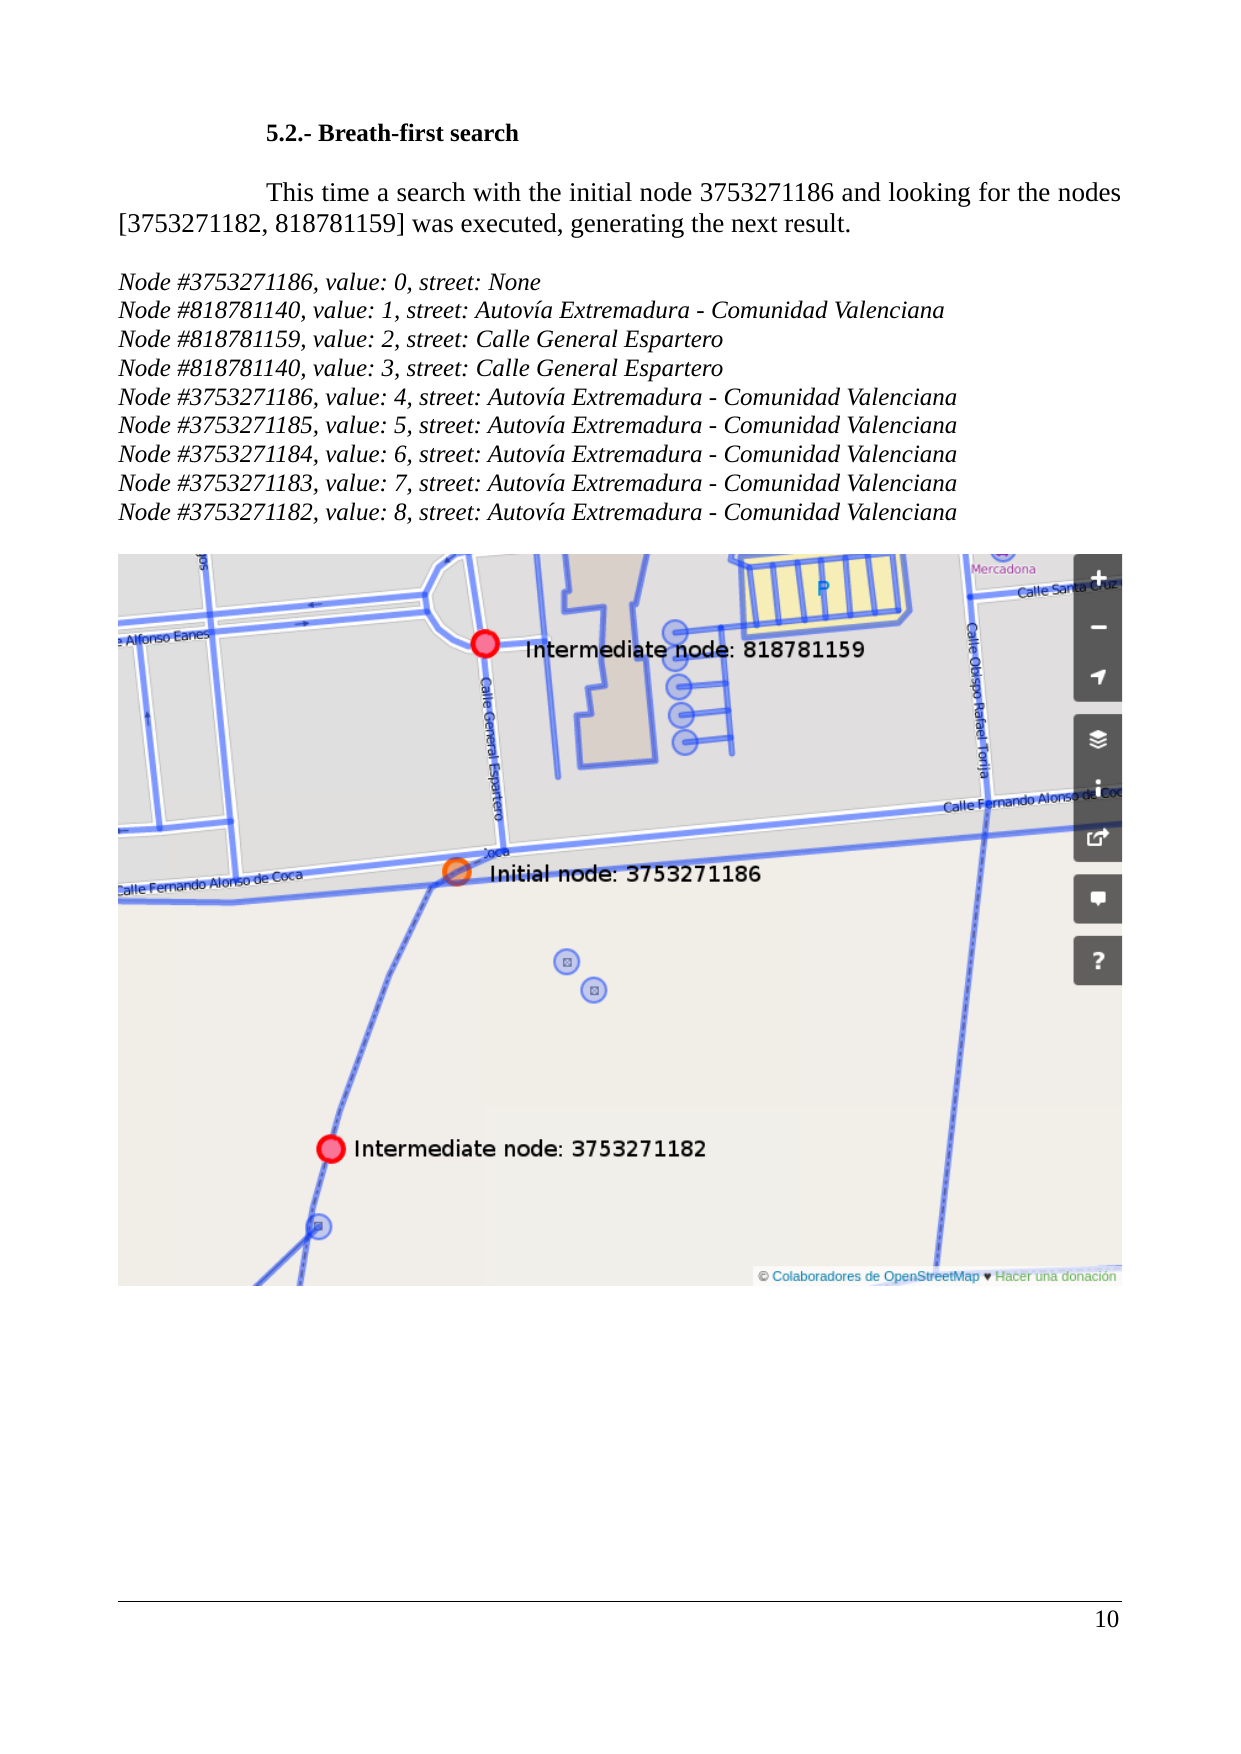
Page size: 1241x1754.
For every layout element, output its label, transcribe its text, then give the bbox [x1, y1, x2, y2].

text This time a search with the initial node 3753271186 and looking for the nodes [3753271182, 818781159] was executed, generating the next result. [118, 176, 1122, 238]
text Node #3753271186, value: 4, street: Autovía Extremadura - Comunidad Valenciana [118, 382, 1122, 410]
text Node #3753271186, value: 0, street: None [118, 267, 1122, 295]
picture [118, 554, 1123, 1286]
text Node #3753271184, value: 6, street: Autovía Extremadura - Comunidad Valenciana [118, 439, 1122, 468]
text Node #818781140, value: 1, street: Autovía Extremadura - Comunidad Valenciana [118, 295, 1122, 324]
text Node #3753271185, value: 5, street: Autovía Extremadura - Comunidad Valenciana [118, 410, 1122, 439]
text Node #3753271182, value: 8, street: Autovía Extremadura - Comunidad Valenciana [118, 497, 1122, 525]
text Node #3753271183, value: 7, street: Autovía Extremadura - Comunidad Valenciana [118, 468, 1122, 497]
text Node #818781159, value: 2, street: Calle General Espartero [118, 324, 1122, 353]
text Node #818781140, value: 3, street: Calle General Espartero [118, 353, 1122, 382]
text 5.2.- Breath-first search [118, 118, 1122, 147]
